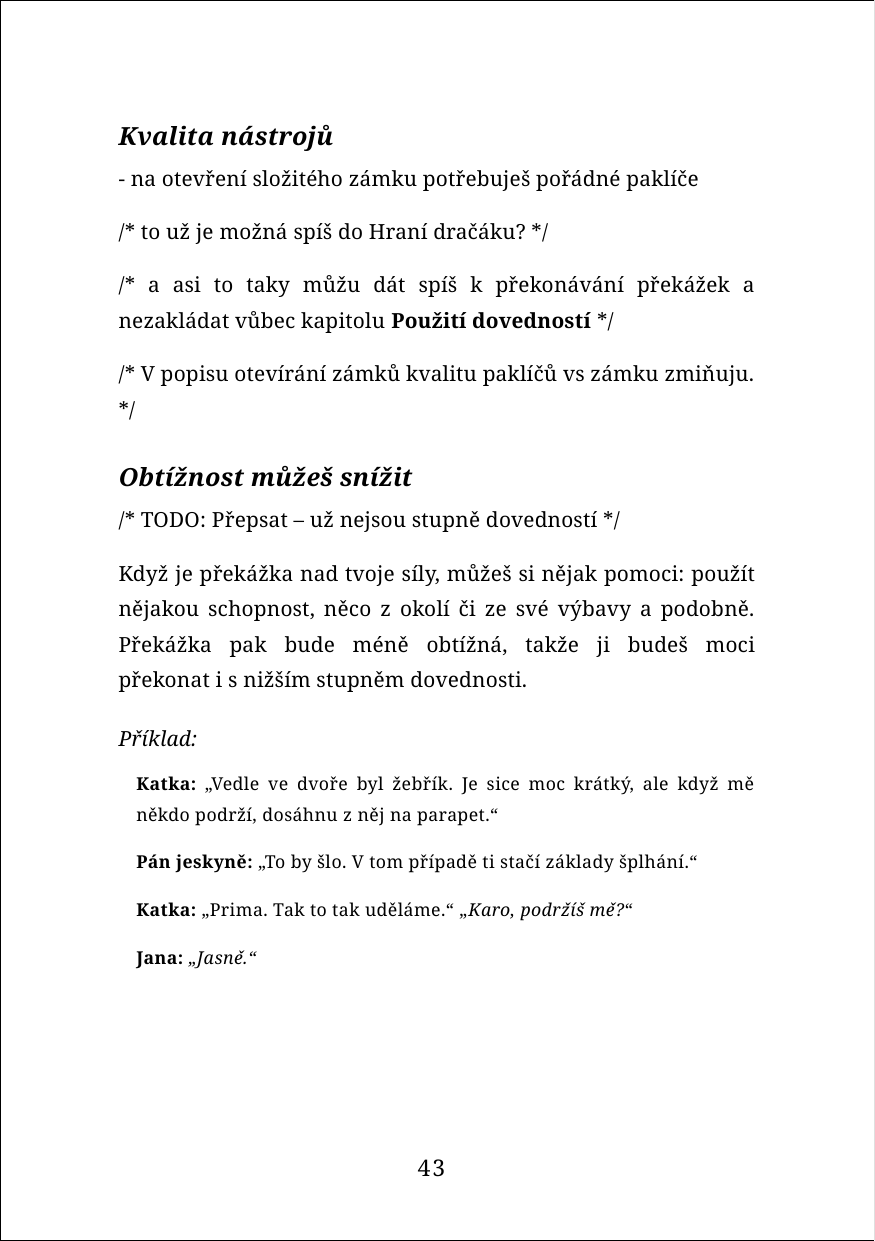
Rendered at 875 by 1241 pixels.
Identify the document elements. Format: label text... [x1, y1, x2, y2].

text /* to už je možná spíš do Hraní dračáku? */ [118, 217, 756, 246]
text /* V popisu otevírání zámků kvalitu paklíčů vs zámku zmiňuju. */ [118, 359, 756, 423]
text Pán jeskyně: „To by šlo. V tom případě ti stačí základy šplhání.“ [136, 850, 756, 874]
text Katka: „Prima. Tak to tak uděláme.“ „Karo, podržíš mě?“ [136, 898, 756, 922]
text - na otevření složitého zámku potřebuješ pořádné paklíče [118, 164, 756, 192]
text Katka: „Vedle ve dvoře byl žebřík. Je sice moc krátký, ale když mě někdo podrží, dosáhnu z něj na parapet.“ [136, 772, 756, 826]
text Když je překážka nad tvoje síly, můžeš si nějak pomoci: použít nějakou schopnost, něco z okolí či ze své výbavy a podobně. Překážka pak bude méně obtížná, takže ji budeš moci překonat i s nižším stupněm dovednosti. [118, 559, 756, 694]
text /* a asi to taky můžu dát spíš k překonávání překážek a nezakládat vůbec kapitolu Použití dovedností */ [118, 271, 756, 334]
text Příklad: [118, 724, 756, 753]
text Jana: „Jasně.“ [136, 946, 756, 970]
subtitle Obtížnost můžeš snížit [118, 460, 756, 494]
subtitle Kvalita nástrojů [118, 118, 756, 152]
text /* TODO: Přepsat – už nejsou stupně dovedností */ [118, 506, 756, 534]
